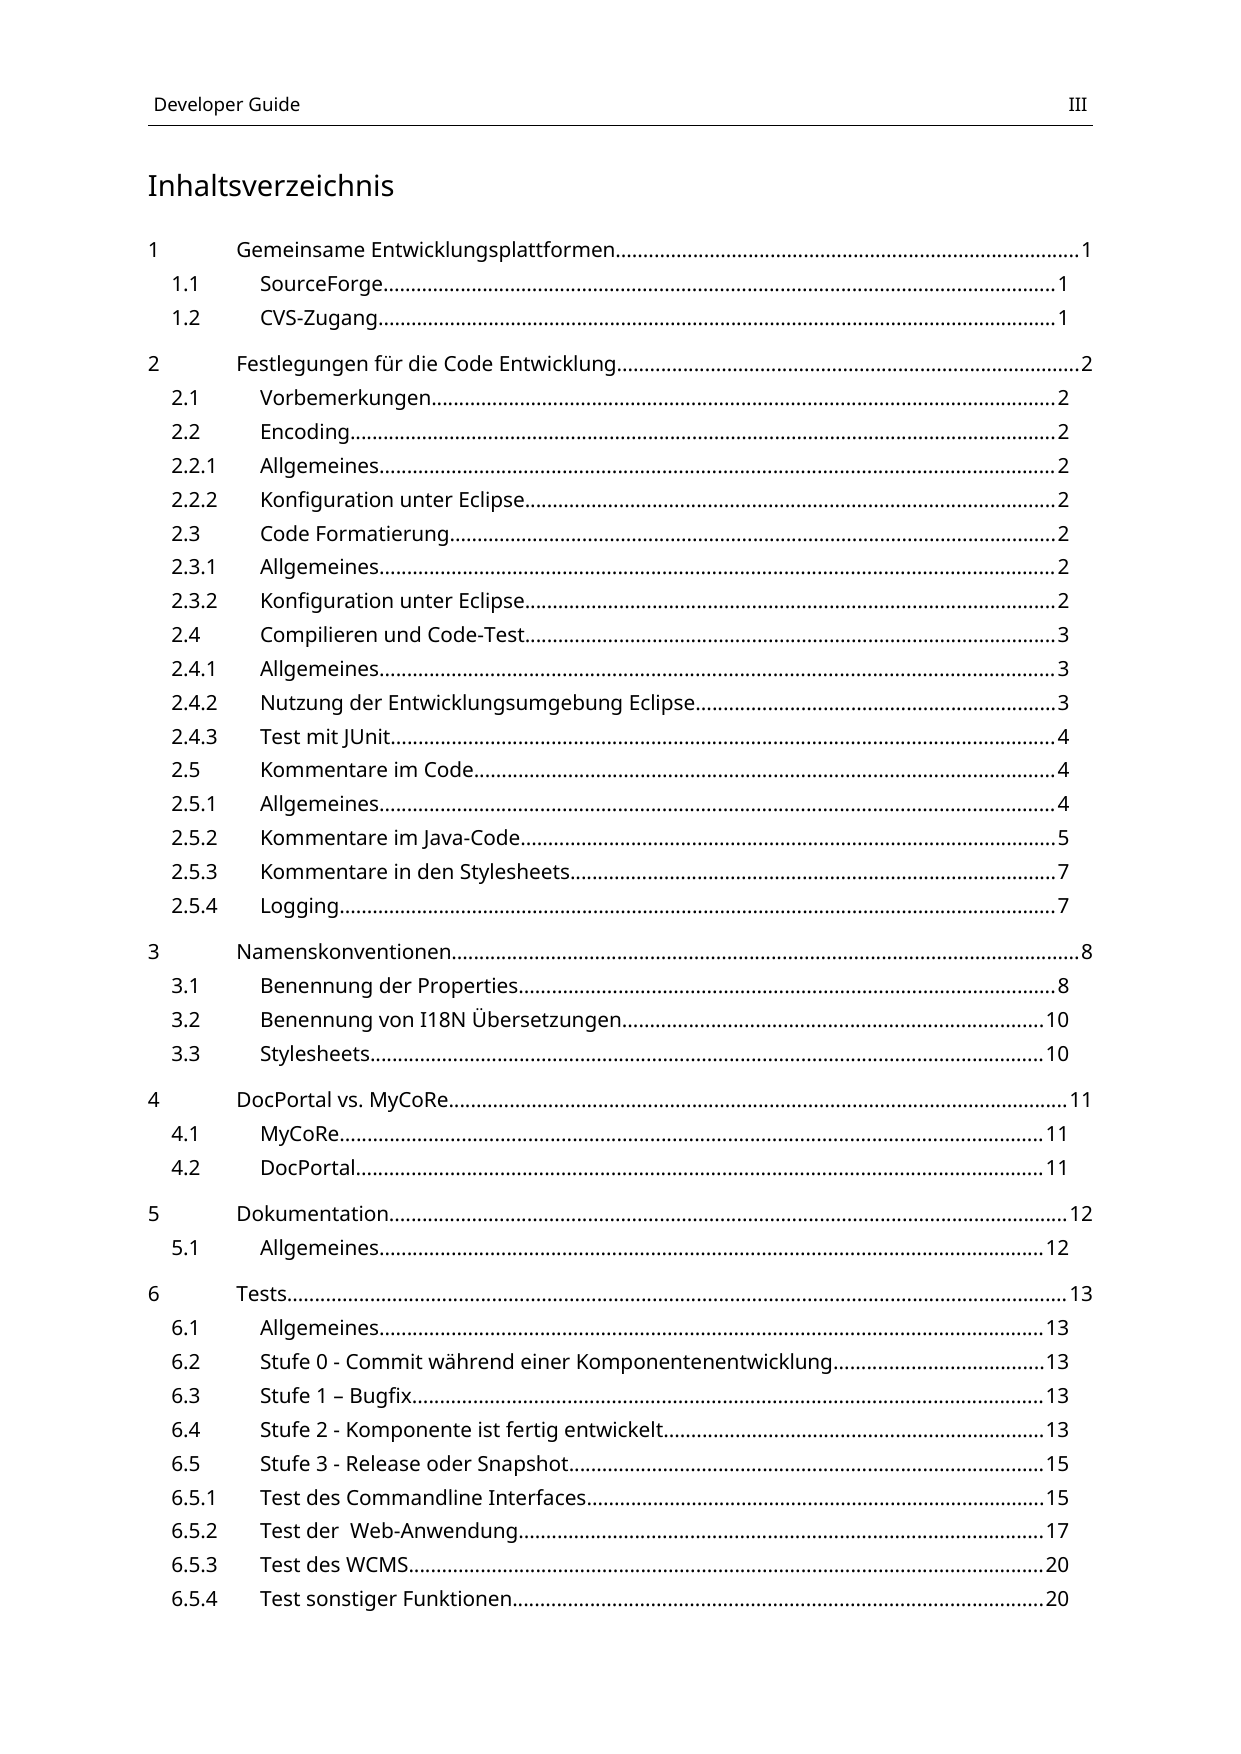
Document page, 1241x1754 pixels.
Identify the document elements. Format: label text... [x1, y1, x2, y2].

text 2.3.1 Allgemeines 2 [171, 552, 1069, 581]
text 2.3 Code Formatierung 2 [171, 519, 1069, 547]
text 1 Gemeinsame Entwicklungsplattformen 1 [148, 235, 1093, 263]
text 2.4 Compilieren und Code-Test 3 [171, 620, 1069, 648]
text 6.4 Stufe 2 - Komponente ist fertig entwickelt 13 [171, 1415, 1069, 1443]
text Inhaltsverzeichnis [148, 165, 1093, 204]
text 2.5.2 Kommentare im Java-Code 5 [171, 823, 1069, 852]
text 4.2 DocPortal 11 [171, 1153, 1069, 1181]
text 2.2.2 Konfiguration unter Eclipse 2 [171, 485, 1069, 513]
text 6.3 Stufe 1 – Bugfix 13 [171, 1381, 1069, 1409]
text 6.1 Allgemeines 13 [171, 1313, 1069, 1342]
text 2.3.2 Konfiguration unter Eclipse 2 [171, 586, 1069, 614]
text 6.5.3 Test des WCMS 20 [171, 1550, 1069, 1579]
text 2.2 Encoding 2 [171, 417, 1069, 445]
text 3.3 Stylesheets 10 [171, 1039, 1069, 1067]
text 1.2 CVS-Zugang 1 [171, 303, 1069, 331]
text 6.5.2 Test der Web-Anwendung 17 [171, 1517, 1069, 1545]
text 2.2.1 Allgemeines 2 [171, 451, 1069, 479]
text 5 Dokumentation 12 [148, 1199, 1093, 1228]
text 6.5 Stufe 3 - Release oder Snapshot 15 [171, 1449, 1069, 1477]
text 2 Festlegungen für die Code Entwicklung 2 [148, 349, 1093, 378]
text 1.1 SourceForge 1 [171, 269, 1069, 297]
text 2.5.4 Logging 7 [171, 891, 1069, 919]
text 6 Tests 13 [148, 1279, 1093, 1308]
text 4 DocPortal vs. MyCoRe 11 [148, 1085, 1093, 1113]
text 2.4.2 Nutzung der Entwicklungsumgebung Eclipse 3 [171, 688, 1069, 716]
text 2.4.1 Allgemeines 3 [171, 654, 1069, 682]
text 2.5.3 Kommentare in den Stylesheets 7 [171, 857, 1069, 885]
text 3 Namenskonventionen 8 [148, 937, 1093, 966]
text 2.4.3 Test mit JUnit 4 [171, 722, 1069, 750]
text 3.2 Benennung von I18N Übersetzungen 10 [171, 1005, 1069, 1033]
text 3.1 Benennung der Properties 8 [171, 971, 1069, 999]
text 2.1 Vorbemerkungen 2 [171, 383, 1069, 411]
text 6.5.1 Test des Commandline Interfaces 15 [171, 1483, 1069, 1511]
text 6.5.4 Test sonstiger Funktionen 20 [171, 1584, 1069, 1612]
text 2.5.1 Allgemeines 4 [171, 789, 1069, 818]
text 4.1 MyCoRe 11 [171, 1119, 1069, 1147]
text 5.1 Allgemeines 12 [171, 1233, 1069, 1261]
text 2.5 Kommentare im Code 4 [171, 756, 1069, 784]
text 6.2 Stufe 0 - Commit während einer Komponentenentwicklung 13 [171, 1347, 1069, 1376]
